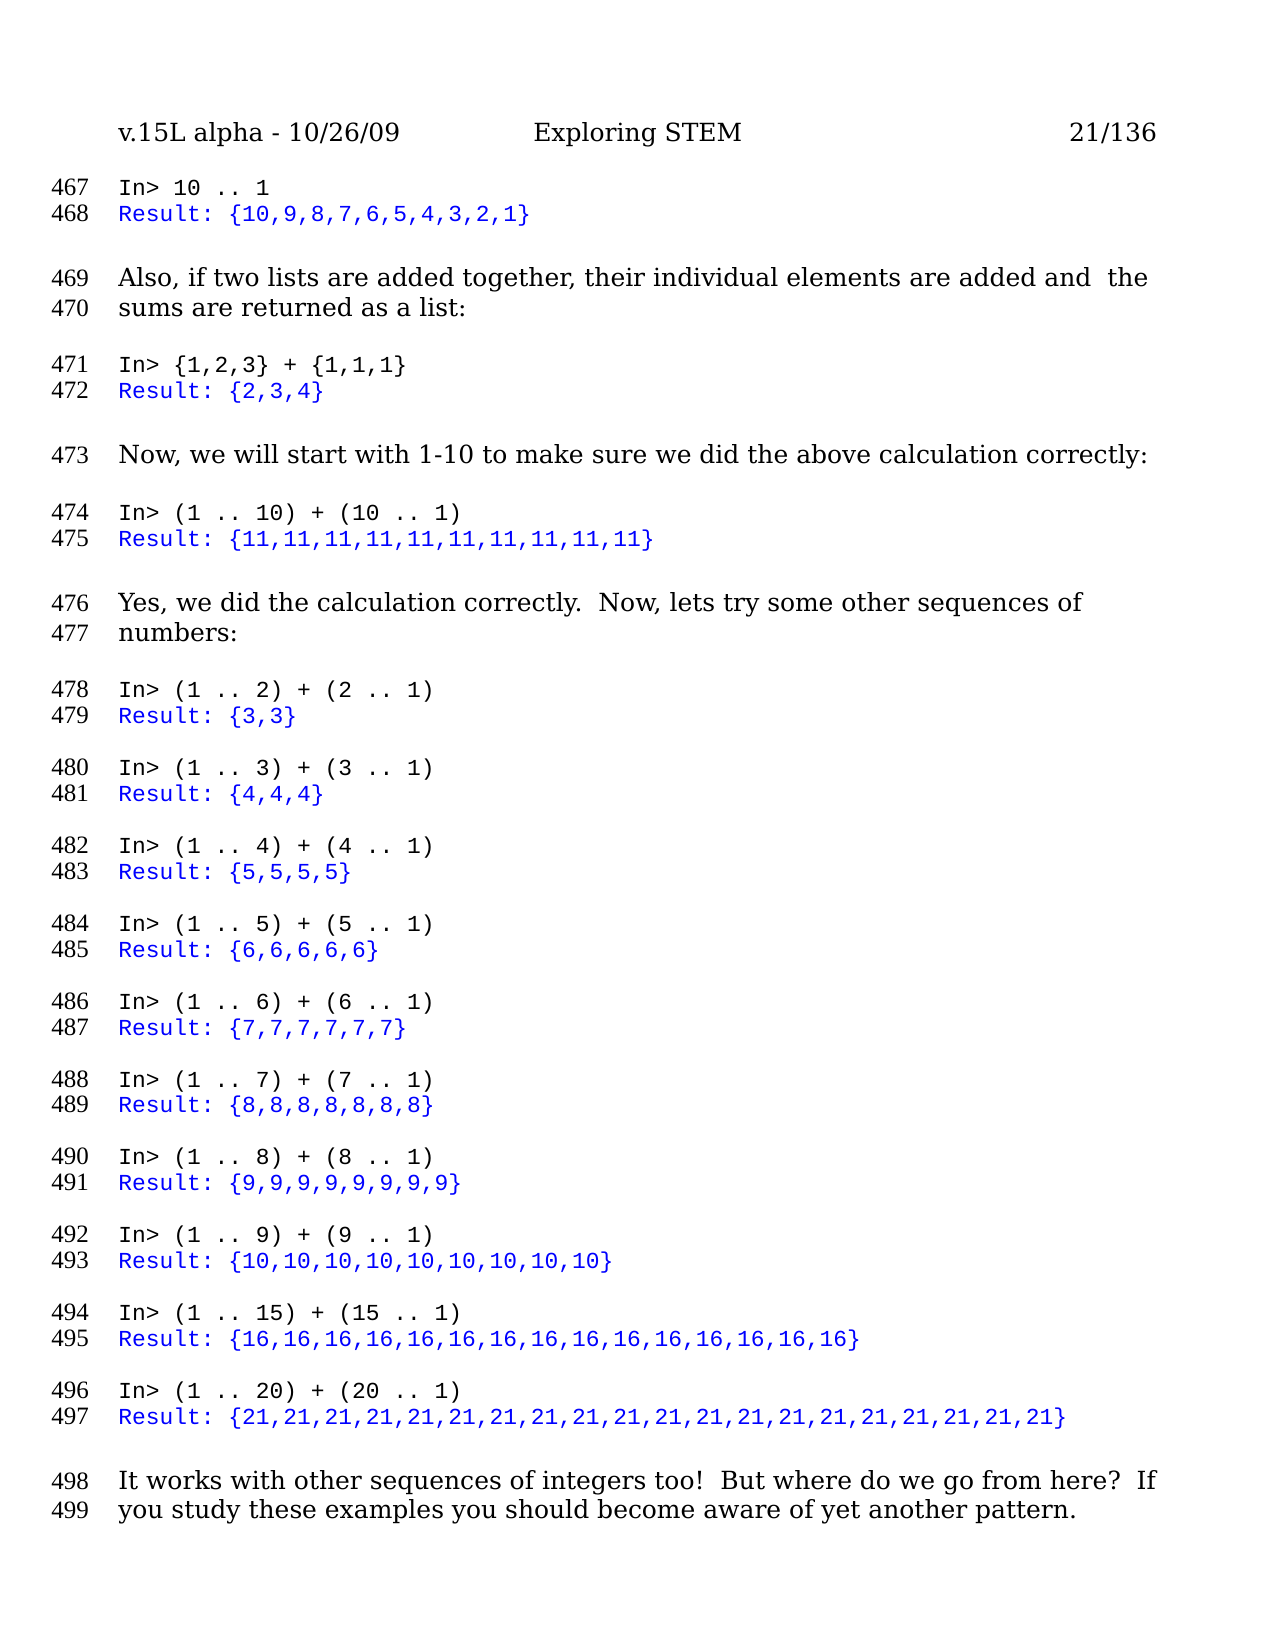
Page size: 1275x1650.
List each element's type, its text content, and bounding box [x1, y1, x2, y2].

text Result: {7,7,7,7,7,7} [118, 1016, 1157, 1042]
text In> (1 .. 20) + (20 .. 1) [118, 1379, 1157, 1405]
text Result: {9,9,9,9,9,9,9,9} [118, 1172, 1157, 1198]
text In> (1 .. 8) + (8 .. 1) [118, 1146, 1157, 1172]
text Also, if two lists are added together, their individual elements are added and the sums are returned as a list: [118, 263, 1157, 322]
text Now, we will start with 1-10 to make sure we did the above calculation correctly: [118, 441, 1157, 470]
text In> (1 .. 6) + (6 .. 1) [118, 990, 1157, 1016]
text Result: {10,10,10,10,10,10,10,10,10} [118, 1249, 1157, 1275]
text In> (1 .. 2) + (2 .. 1) [118, 679, 1157, 705]
text Result: {10,9,8,7,6,5,4,3,2,1} [118, 203, 1157, 229]
text Result: {3,3} [118, 705, 1157, 731]
text In> {1,2,3} + {1,1,1} [118, 354, 1157, 380]
text In> (1 .. 10) + (10 .. 1) [118, 502, 1157, 528]
text In> (1 .. 9) + (9 .. 1) [118, 1223, 1157, 1249]
text In> (1 .. 15) + (15 .. 1) [118, 1301, 1157, 1327]
text Result: {6,6,6,6,6} [118, 938, 1157, 964]
text Result: {11,11,11,11,11,11,11,11,11,11} [118, 528, 1157, 554]
text Result: {2,3,4} [118, 380, 1157, 406]
text It works with other sequences of integers too! But where do we go from here? If you study these examples you should become aware of yet another pattern. [118, 1466, 1157, 1524]
text In> (1 .. 7) + (7 .. 1) [118, 1068, 1157, 1094]
text In> 10 .. 1 [118, 177, 1157, 203]
text In> (1 .. 4) + (4 .. 1) [118, 834, 1157, 860]
text In> (1 .. 3) + (3 .. 1) [118, 757, 1157, 783]
text Result: {16,16,16,16,16,16,16,16,16,16,16,16,16,16,16} [118, 1327, 1157, 1353]
text Yes, we did the calculation correctly. Now, lets try some other sequences of numbers: [118, 588, 1157, 647]
text In> (1 .. 5) + (5 .. 1) [118, 912, 1157, 938]
text Result: {21,21,21,21,21,21,21,21,21,21,21,21,21,21,21,21,21,21,21,21} [118, 1405, 1157, 1431]
text Result: {5,5,5,5} [118, 860, 1157, 886]
text Result: {4,4,4} [118, 783, 1157, 808]
text Result: {8,8,8,8,8,8,8} [118, 1094, 1157, 1120]
